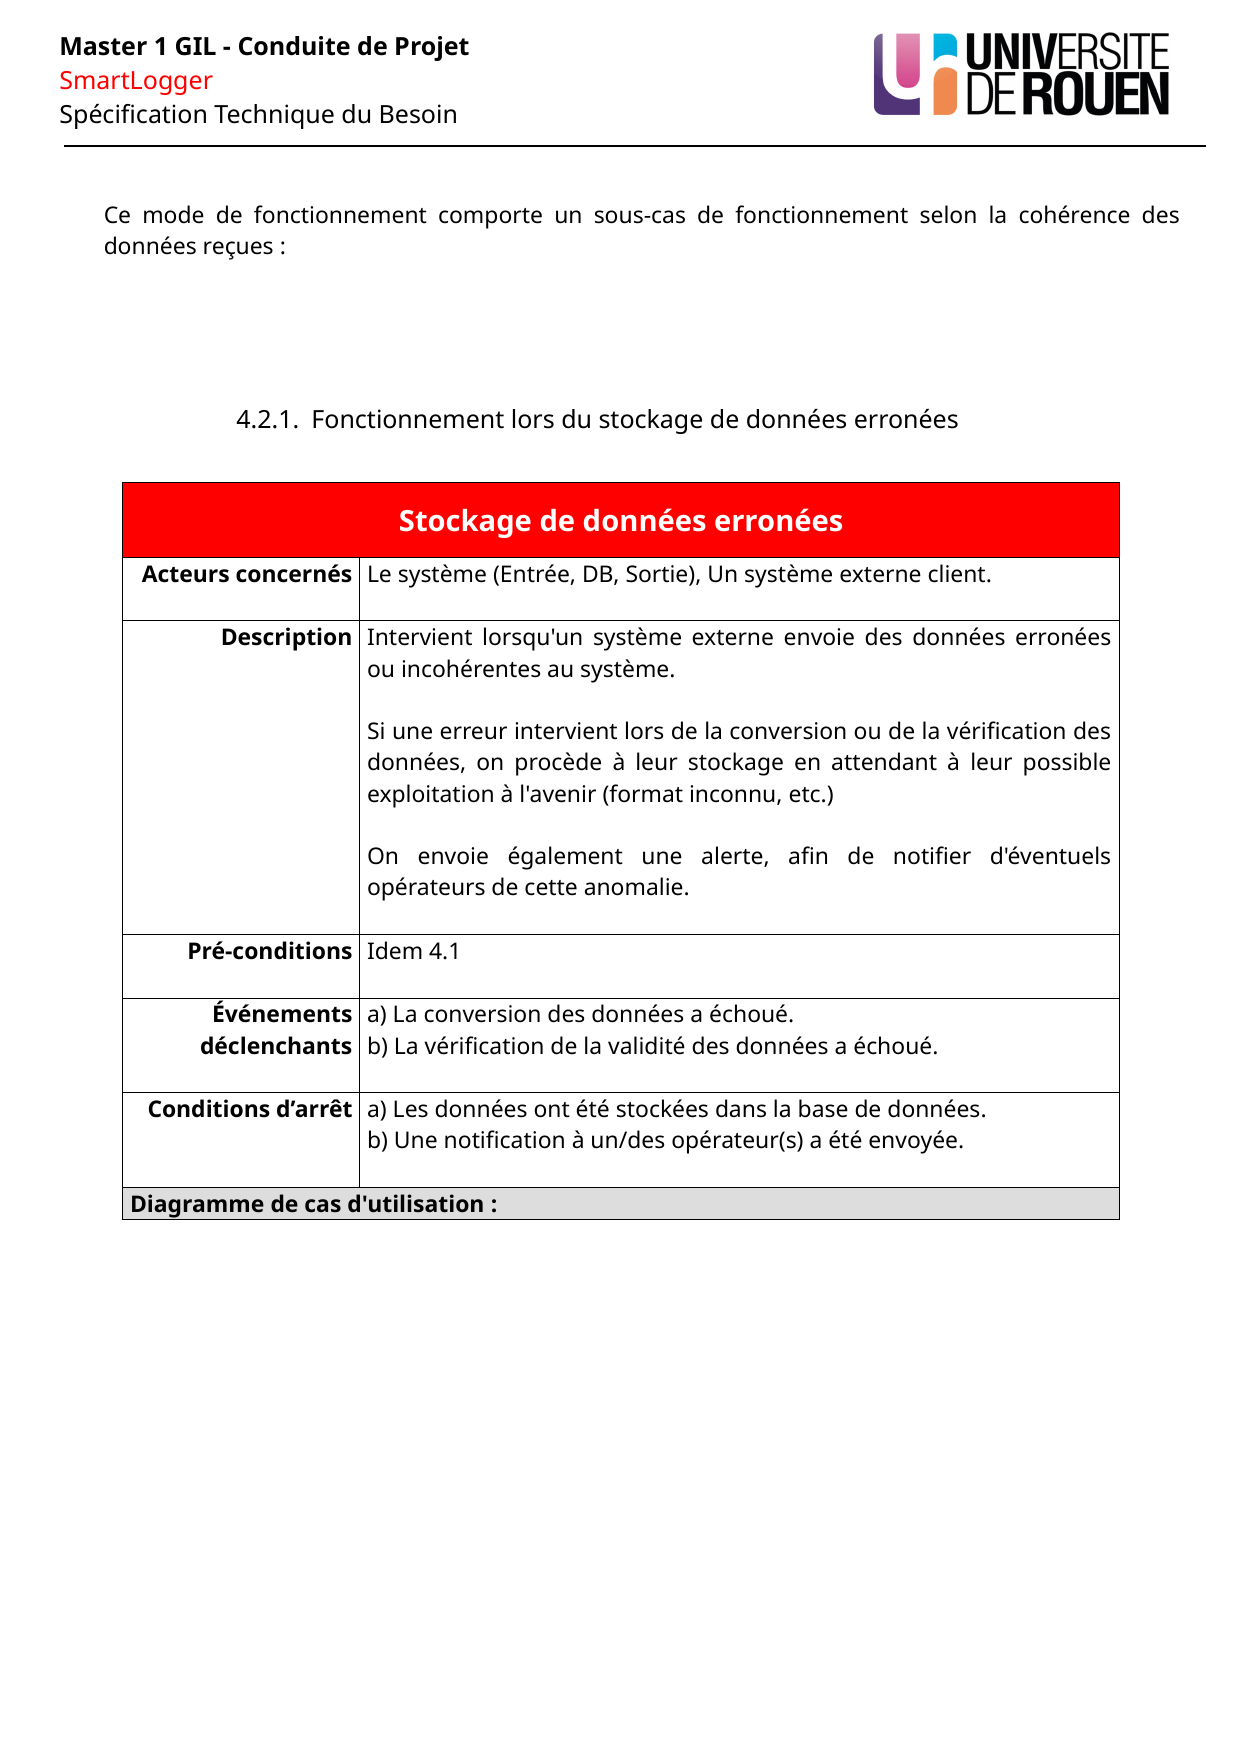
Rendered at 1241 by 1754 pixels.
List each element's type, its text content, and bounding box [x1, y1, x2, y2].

table_cell a) Les données ont été stockées dans la base de données. b) Une notification à un/des opérateur(s) a été envoyée. [360, 1093, 1119, 1187]
table_cell Diagramme de cas d'utilisation : [123, 1188, 1119, 1219]
table_cell Intervient lorsqu'un système externe envoie des données erronées ou incohérentes au système. Si une erreur intervient lors de la conversion ou de la vérification des données, on procède à leur stockage en attendant à leur possible exploitation à l'avenir (format inconnu, etc.) On envoie également une alerte, afin de notifier d'éventuels opérateurs de cette anomalie. [360, 621, 1119, 934]
table_cell a) La conversion des données a échoué. b) La vérification de la validité des données a échoué. [360, 999, 1119, 1092]
picture [872, 32, 1170, 118]
text Ce mode de fonctionnement comporte un sous-cas de fonctionnement selon la cohérence des données reçues : [103, 199, 1181, 262]
table_cell Le système (Entrée, DB, Sortie), Un système externe client. [360, 558, 1119, 620]
table_cell Acteurs concernés [123, 558, 359, 620]
subtitle Fonctionnement lors du stockage de données erronées [236, 401, 1181, 435]
table_header Stockage de données erronées [123, 483, 1119, 557]
table_cell Description [123, 621, 359, 934]
table_cell Événements déclenchants [123, 999, 359, 1092]
table_cell Idem 4.1 [360, 935, 1119, 997]
table_cell Conditions d’arrêt [123, 1093, 359, 1187]
table_cell Pré-conditions [123, 935, 359, 997]
